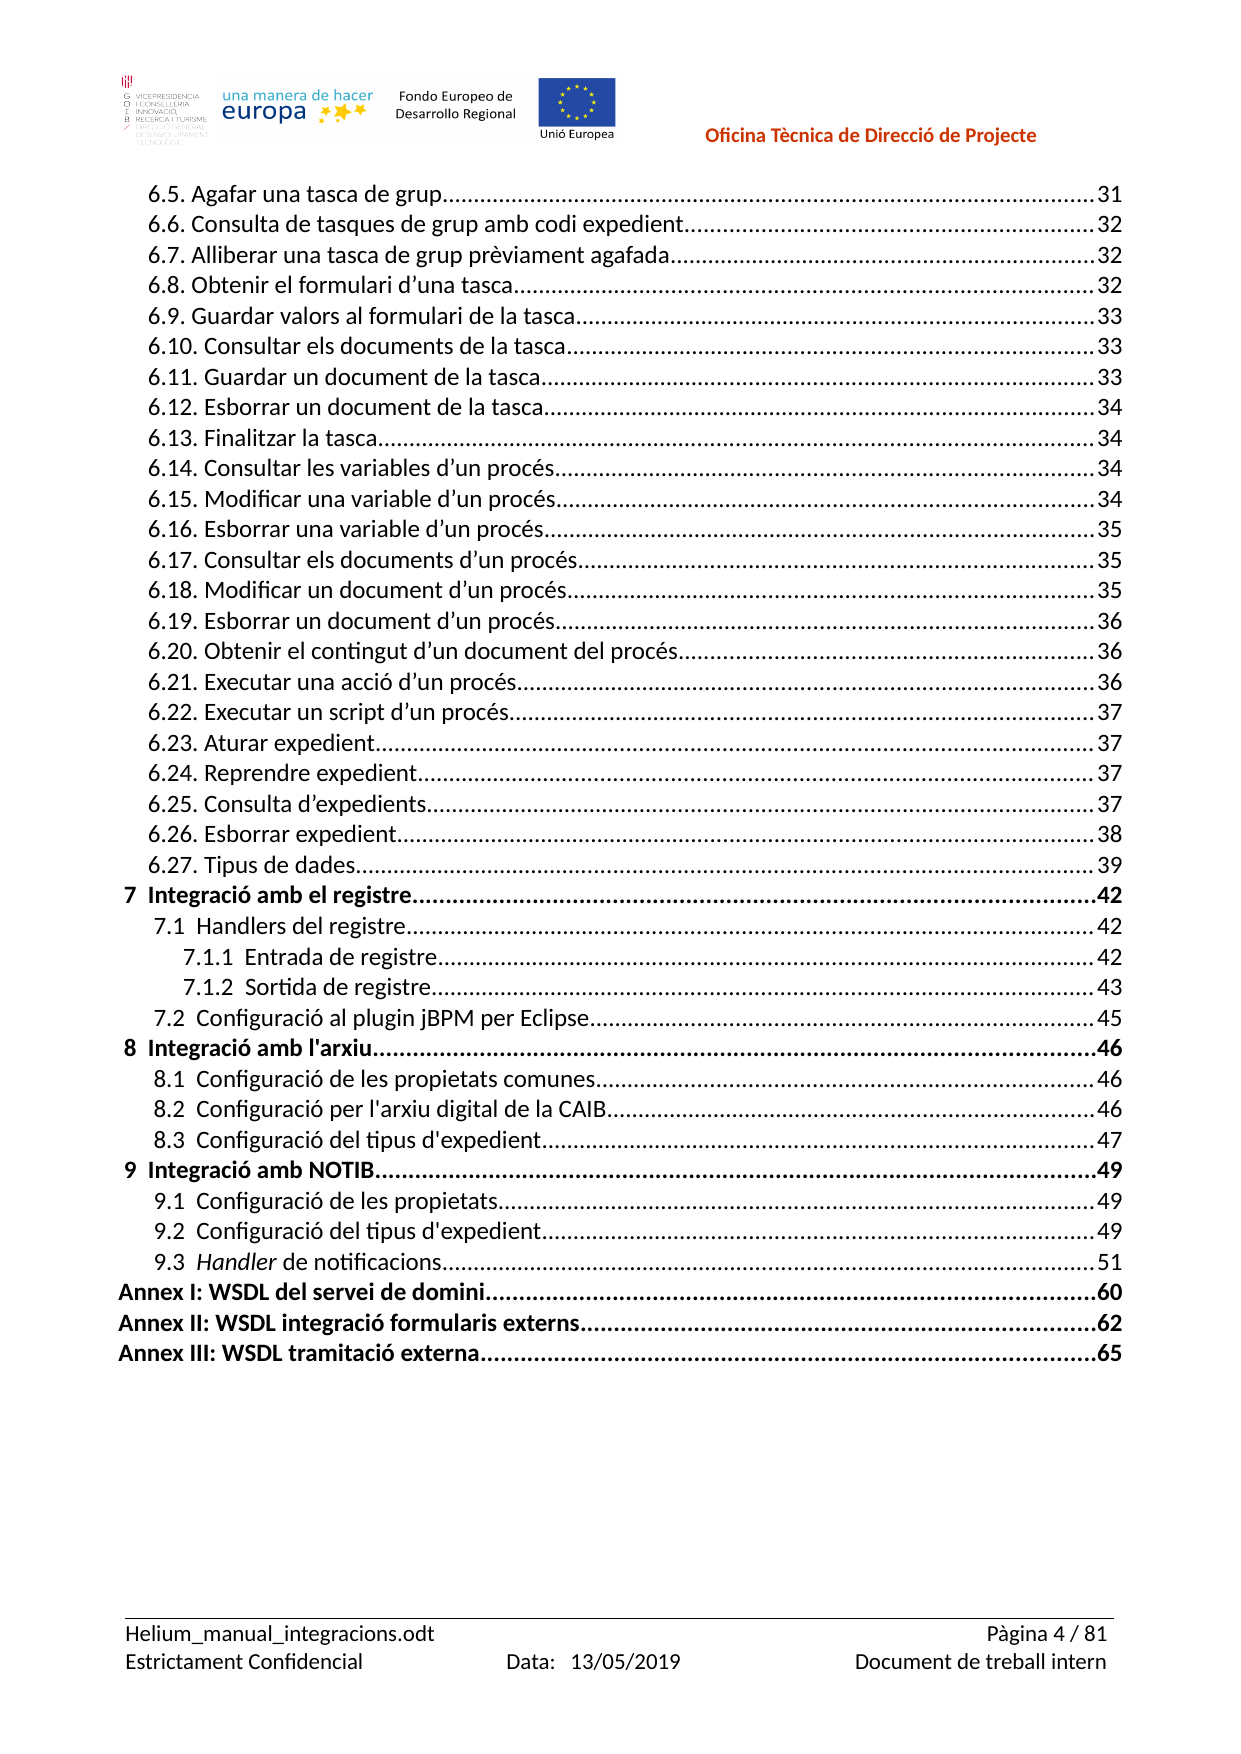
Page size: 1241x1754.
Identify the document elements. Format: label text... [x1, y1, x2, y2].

text 7.1.2 Sortida de registre 43 [177, 971, 1122, 1002]
text 6.9. Guardar valors al formulari de la tasca 33 [148, 300, 1122, 330]
text 7 Integració amb el registre 42 [118, 880, 1122, 910]
text Annex II: WSDL integració formularis externs 62 [118, 1307, 1122, 1337]
picture [219, 73, 621, 147]
text 6.21. Executar una acció d’un procés 36 [148, 666, 1122, 697]
text 6.10. Consultar els documents de la tasca 33 [148, 330, 1122, 361]
text 6.27. Tipus de dades 39 [148, 849, 1122, 880]
text 8.3 Configuració del tipus d'expedient 47 [148, 1124, 1122, 1154]
text 9.1 Configuració de les propietats 49 [148, 1185, 1122, 1215]
text 6.14. Consultar les variables d’un procés 34 [148, 452, 1122, 483]
text 6.8. Obtenir el formulari d’una tasca 32 [148, 269, 1122, 300]
text 6.6. Consulta de tasques de grup amb codi expedient 32 [148, 208, 1122, 239]
text 6.26. Esborrar expedient 38 [148, 819, 1122, 849]
text 8.2 Configuració per l'arxiu digital de la CAIB 46 [148, 1093, 1122, 1124]
text 6.13. Finalitzar la tasca 34 [148, 422, 1122, 452]
text Annex III: WSDL tramitació externa 65 [118, 1337, 1122, 1368]
text 9 Integració amb NOTIB 49 [118, 1154, 1122, 1185]
text 6.22. Executar un script d’un procés 37 [148, 697, 1122, 727]
picture [118, 73, 213, 147]
text 6.19. Esborrar un document d’un procés 36 [148, 605, 1122, 636]
text 6.12. Esborrar un document de la tasca 34 [148, 391, 1122, 422]
text 6.20. Obtenir el contingut d’un document del procés 36 [148, 636, 1122, 666]
text 6.15. Modificar una variable d’un procés 34 [148, 483, 1122, 513]
text 7.1.1 Entrada de registre 42 [177, 941, 1122, 971]
text 9.3 Handler de notificacions 51 [148, 1246, 1122, 1276]
text 6.16. Esborrar una variable d’un procés 35 [148, 513, 1122, 544]
text 6.17. Consultar els documents d’un procés 35 [148, 544, 1122, 574]
text 6.5. Agafar una tasca de grup 31 [148, 178, 1122, 208]
text 6.11. Guardar un document de la tasca 33 [148, 361, 1122, 391]
text 6.7. Alliberar una tasca de grup prèviament agafada 32 [148, 239, 1122, 269]
text Annex I: WSDL del servei de domini 60 [118, 1276, 1122, 1307]
text 8 Integració amb l'arxiu 46 [118, 1032, 1122, 1063]
text 7.1 Handlers del registre 42 [148, 910, 1122, 941]
text 7.2 Configuració al plugin jBPM per Eclipse 45 [148, 1002, 1122, 1032]
text 6.24. Reprendre expedient 37 [148, 758, 1122, 788]
text 6.23. Aturar expedient 37 [148, 727, 1122, 758]
text 8.1 Configuració de les propietats comunes 46 [148, 1063, 1122, 1093]
text 6.18. Modificar un document d’un procés 35 [148, 574, 1122, 605]
text 6.25. Consulta d’expedients 37 [148, 788, 1122, 819]
text 9.2 Configuració del tipus d'expedient 49 [148, 1215, 1122, 1246]
